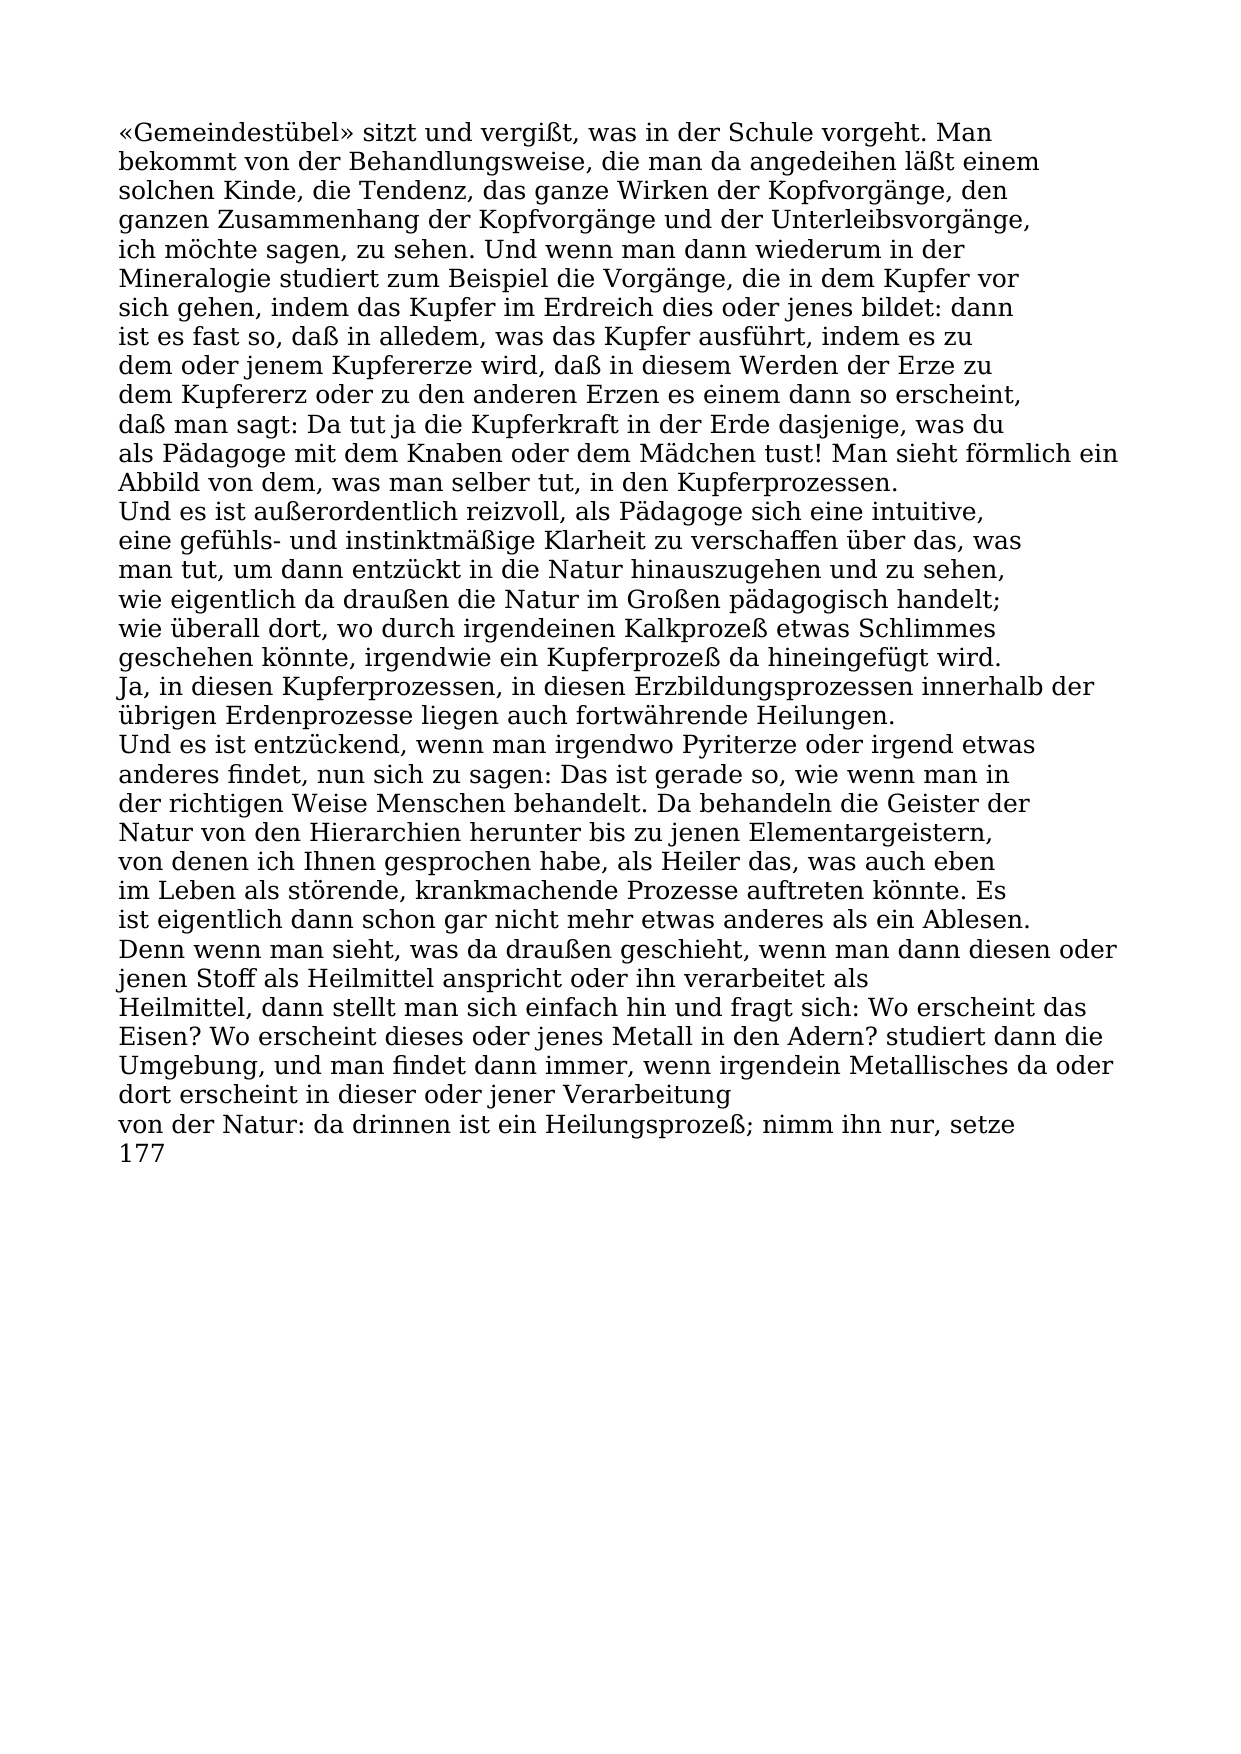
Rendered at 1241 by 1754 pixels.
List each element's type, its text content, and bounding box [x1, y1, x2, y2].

text Und es ist entzückend, wenn man irgendwo Pyriterze oder irgend etwas [118, 731, 1122, 760]
text dem Kupfererz oder zu den anderen Erzen es einem dann so erscheint, [118, 381, 1122, 410]
text bekommt von der Behandlungsweise, die man da angedeihen läßt einem [118, 147, 1122, 176]
text solchen Kinde, die Tendenz, das ganze Wirken der Kopfvorgänge, den [118, 176, 1122, 206]
text dem oder jenem Kupfererze wird, daß in diesem Werden der Erze zu [118, 351, 1122, 381]
text ganzen Zusammenhang der Kopfvorgänge und der Unterleibsvorgänge, [118, 206, 1122, 235]
text ist eigentlich dann schon gar nicht mehr etwas anderes als ein Ablesen. [118, 906, 1122, 935]
text daß man sagt: Da tut ja die Kupferkraft in der Erde dasjenige, was du [118, 410, 1122, 439]
text wie überall dort, wo durch irgendeinen Kalkprozeß etwas Schlimmes [118, 614, 1122, 643]
text Ja, in diesen Kupferprozessen, in diesen Erzbildungsprozessen innerhalb der übrigen Erdenprozesse liegen auch fortwährende Heilungen. [118, 672, 1122, 731]
text als Pädagoge mit dem Knaben oder dem Mädchen tust! Man sieht förmlich ein Abbild von dem, was man selber tut, in den Kupferprozessen. [118, 439, 1122, 497]
text ich möchte sagen, zu sehen. Und wenn man dann wiederum in der Mineralogie studiert zum Beispiel die Vorgänge, die in dem Kupfer vor [118, 235, 1122, 293]
text der richtigen Weise Menschen behandelt. Da behandeln die Geister der [118, 789, 1122, 818]
text ist es fast so, daß in alledem, was das Kupfer ausführt, indem es zu [118, 322, 1122, 351]
text Heilmittel, dann stellt man sich einfach hin und fragt sich: Wo erscheint das Eisen? Wo erscheint dieses oder jenes Metall in den Adern? studiert dann die Umgebung, und man findet dann immer, wenn irgendein Metallisches da oder dort erscheint in dieser oder jener Verarbeitung [118, 993, 1122, 1110]
text eine gefühls- und instinktmäßige Klarheit zu verschaffen über das, was [118, 526, 1122, 556]
text geschehen könnte, irgendwie ein Kupferprozeß da hineingefügt wird. [118, 643, 1122, 672]
text man tut, um dann entzückt in die Natur hinauszugehen und zu sehen, [118, 556, 1122, 585]
text im Leben als störende, krankmachende Prozesse auftreten könnte. Es [118, 876, 1122, 906]
text anderes findet, nun sich zu sagen: Das ist gerade so, wie wenn man in [118, 760, 1122, 789]
text von der Natur: da drinnen ist ein Heilungsprozeß; nimm ihn nur, setze [118, 1110, 1122, 1139]
text «Gemeindestübel» sitzt und vergißt, was in der Schule vorgeht. Man [118, 118, 1122, 147]
text von denen ich Ihnen gesprochen habe, als Heiler das, was auch eben [118, 847, 1122, 876]
text 177 [118, 1139, 1122, 1168]
text sich gehen, indem das Kupfer im Erdreich dies oder jenes bildet: dann [118, 293, 1122, 322]
text wie eigentlich da draußen die Natur im Großen pädagogisch handelt; [118, 585, 1122, 614]
text Natur von den Hierarchien herunter bis zu jenen Elementargeistern, [118, 818, 1122, 847]
text Denn wenn man sieht, was da draußen geschieht, wenn man dann diesen oder jenen Stoff als Heilmittel anspricht oder ihn verarbeitet als [118, 935, 1122, 993]
text Und es ist außerordentlich reizvoll, als Pädagoge sich eine intuitive, [118, 497, 1122, 526]
